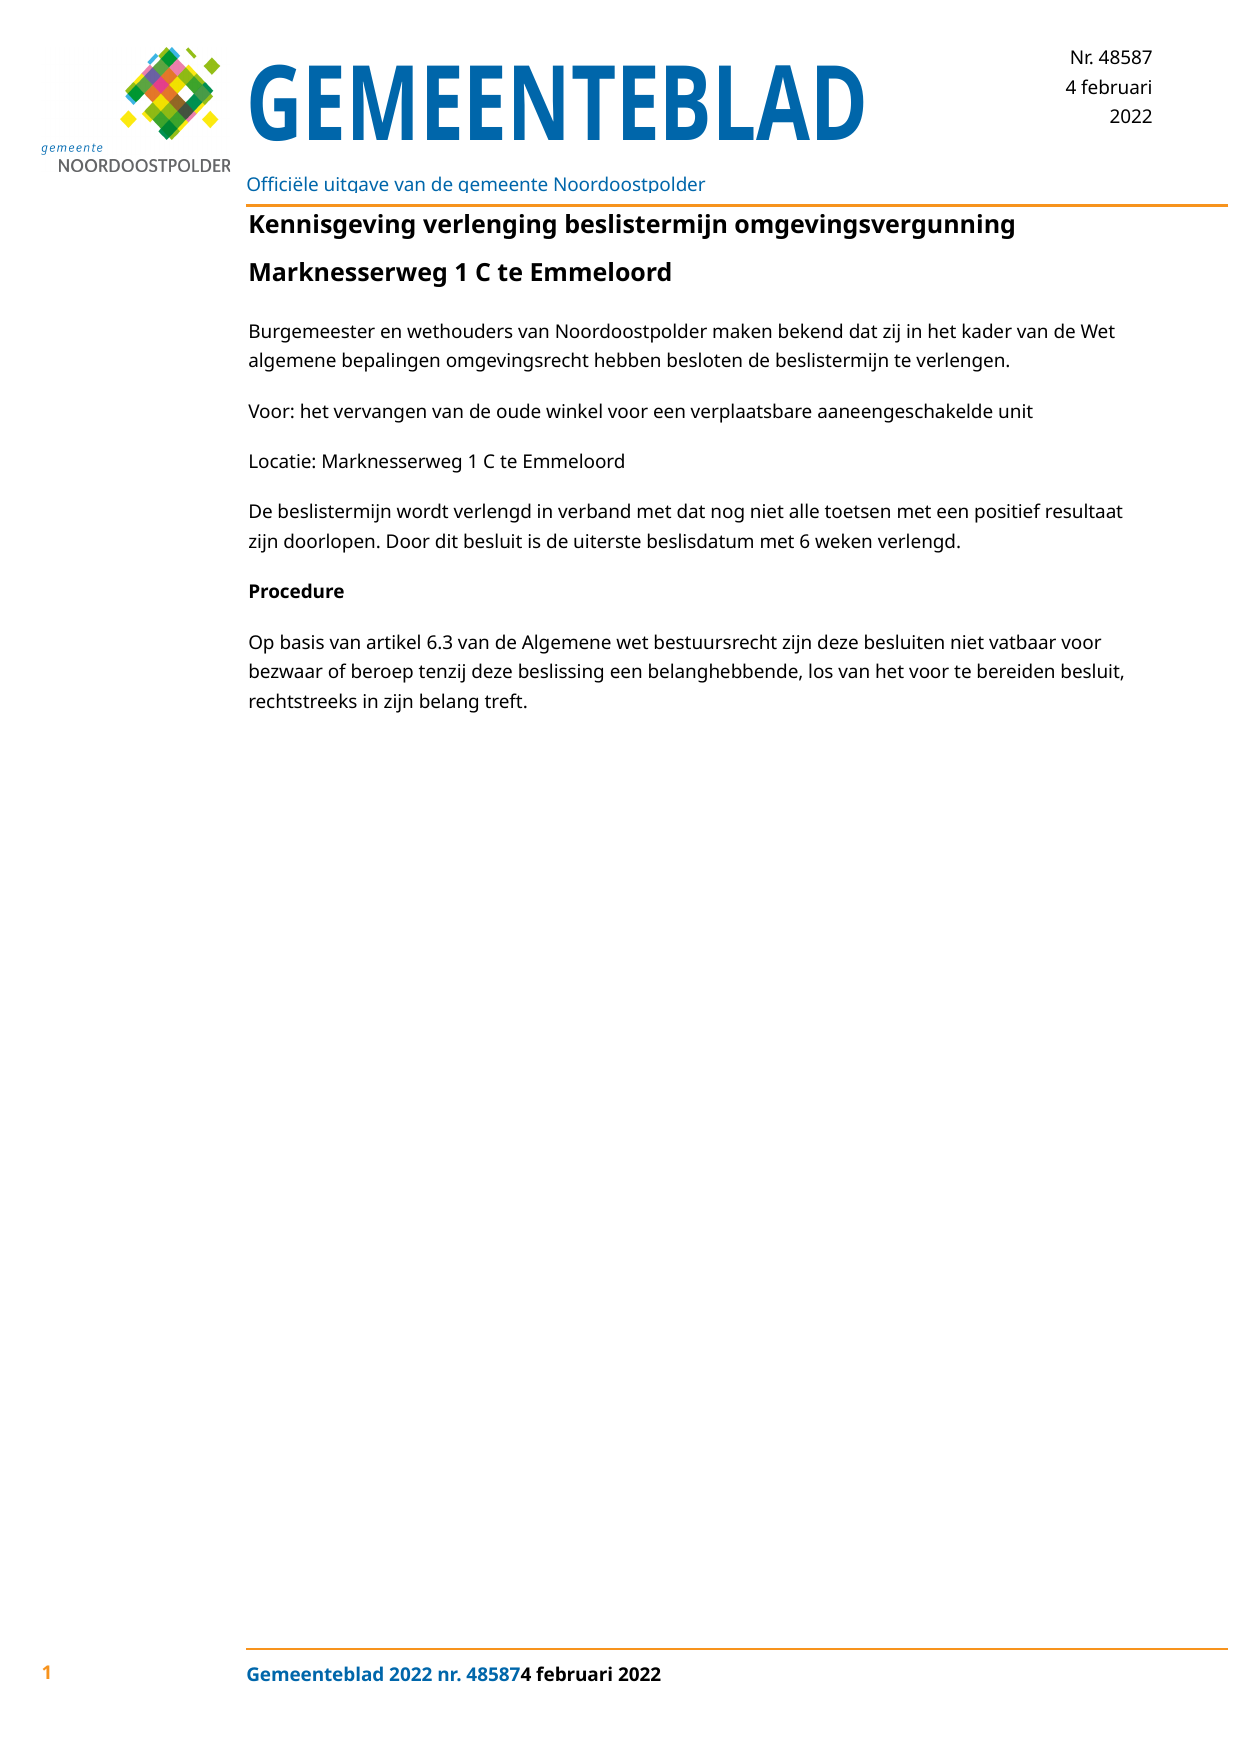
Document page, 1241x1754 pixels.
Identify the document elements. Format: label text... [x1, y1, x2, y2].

text Voor: het vervangen van de oude winkel voor een verplaatsbare aaneengeschakelde unit [248, 398, 1152, 424]
text Procedure [248, 579, 1152, 604]
text Locatie: Marknesserweg 1 C te Emmeloord [248, 448, 1152, 474]
text De beslistermijn wordt verlengd in verband met​ ​​dat nog niet alle toetsen met een positief resultaat zijn doorlopen. Door dit besluit is de uiterste beslisdatum met 6 weken verlengd. [248, 499, 1152, 554]
text Op basis van artikel 6.3 van de Algemene wet bestuursrecht zijn deze besluiten niet vatbaar voor bezwaar of beroep tenzij deze beslissing een belanghebbende, los van het voor te bereiden besluit, rechtstreeks in zijn belang treft. [248, 629, 1152, 714]
text Burgemeester en wethouders van Noordoostpolder maken bekend dat zij in het kader van de Wet algemene bepalingen omgevingsrecht hebben besloten de beslistermijn te verlengen. [248, 318, 1152, 373]
picture [41, 47, 231, 172]
text Kennisgeving verlenging beslistermijn omgevingsvergunning Marknesserweg 1 C te Emmeloord [248, 207, 1152, 288]
